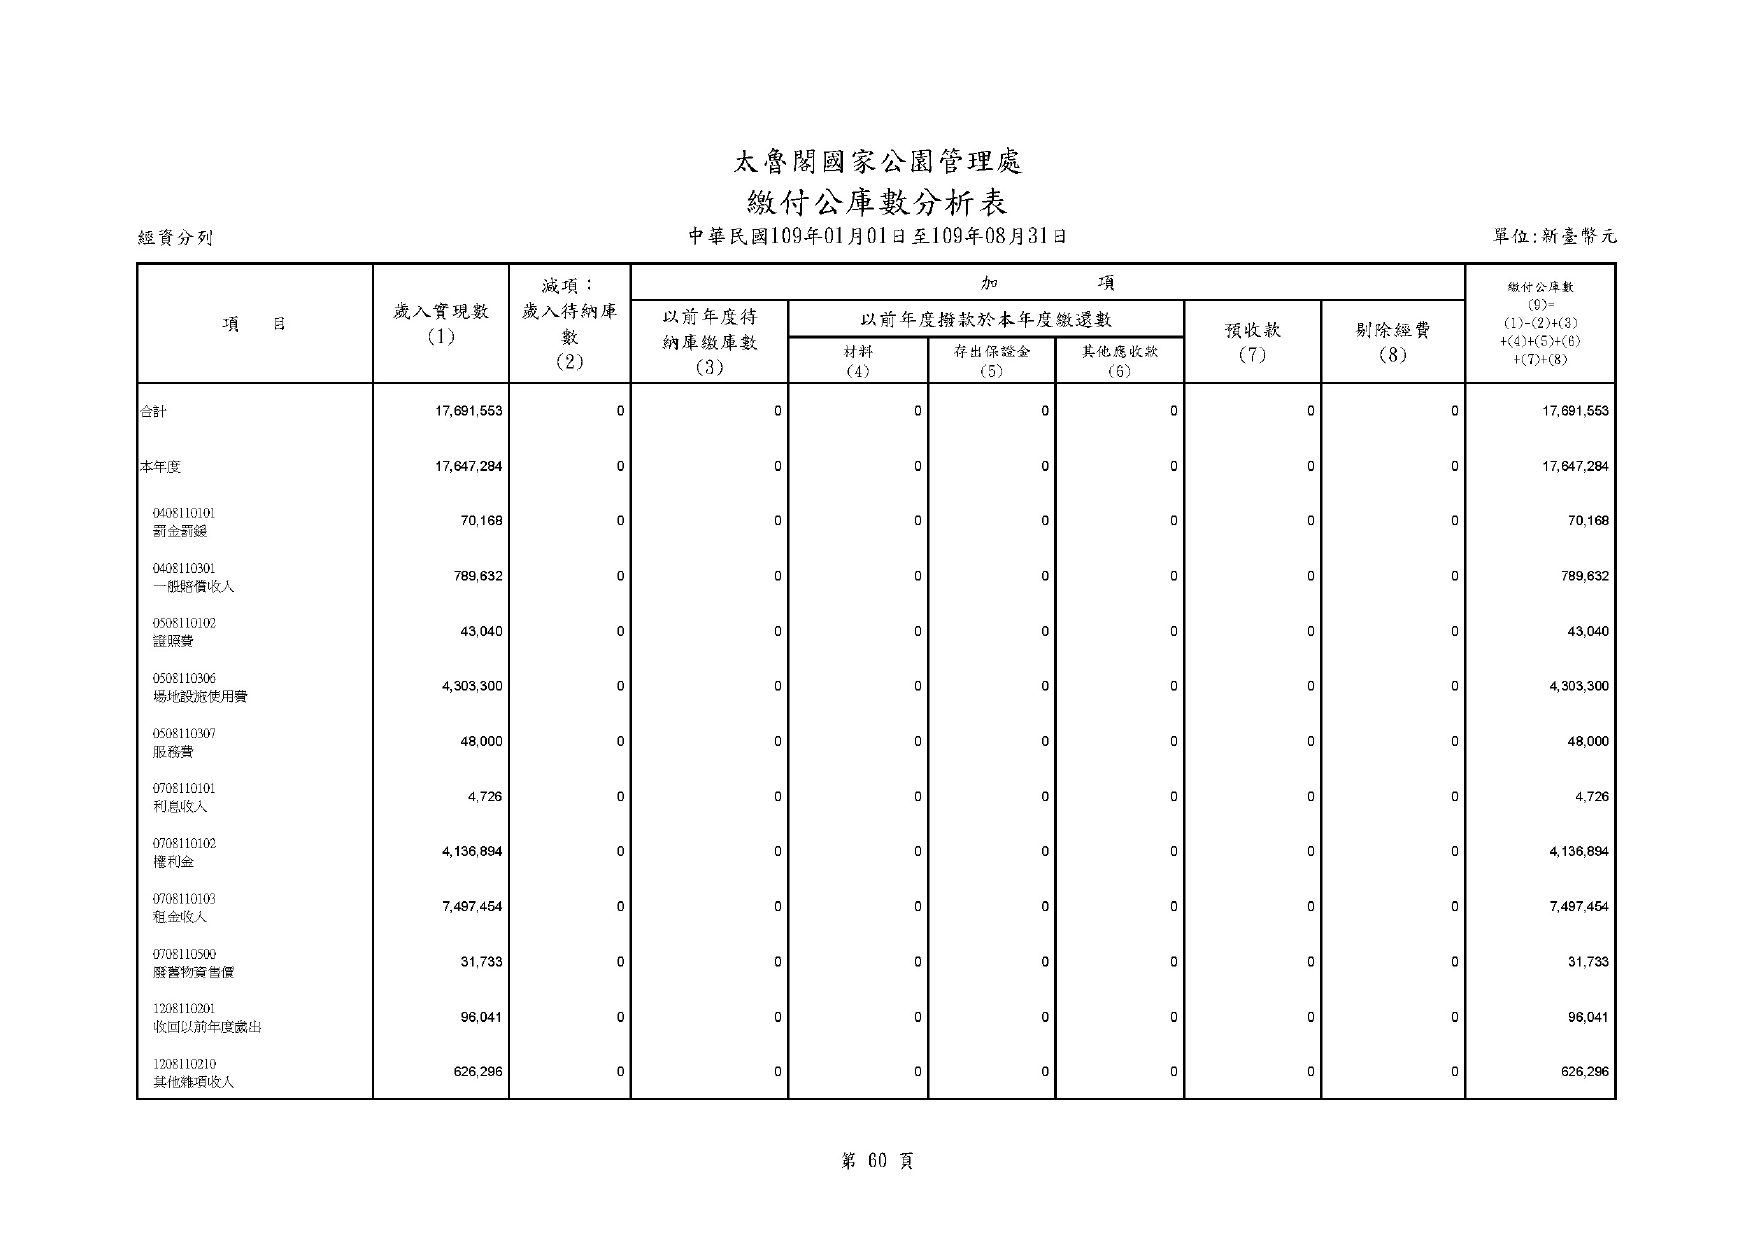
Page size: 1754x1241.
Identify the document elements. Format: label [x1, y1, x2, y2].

picture [59, 59, 1695, 1216]
